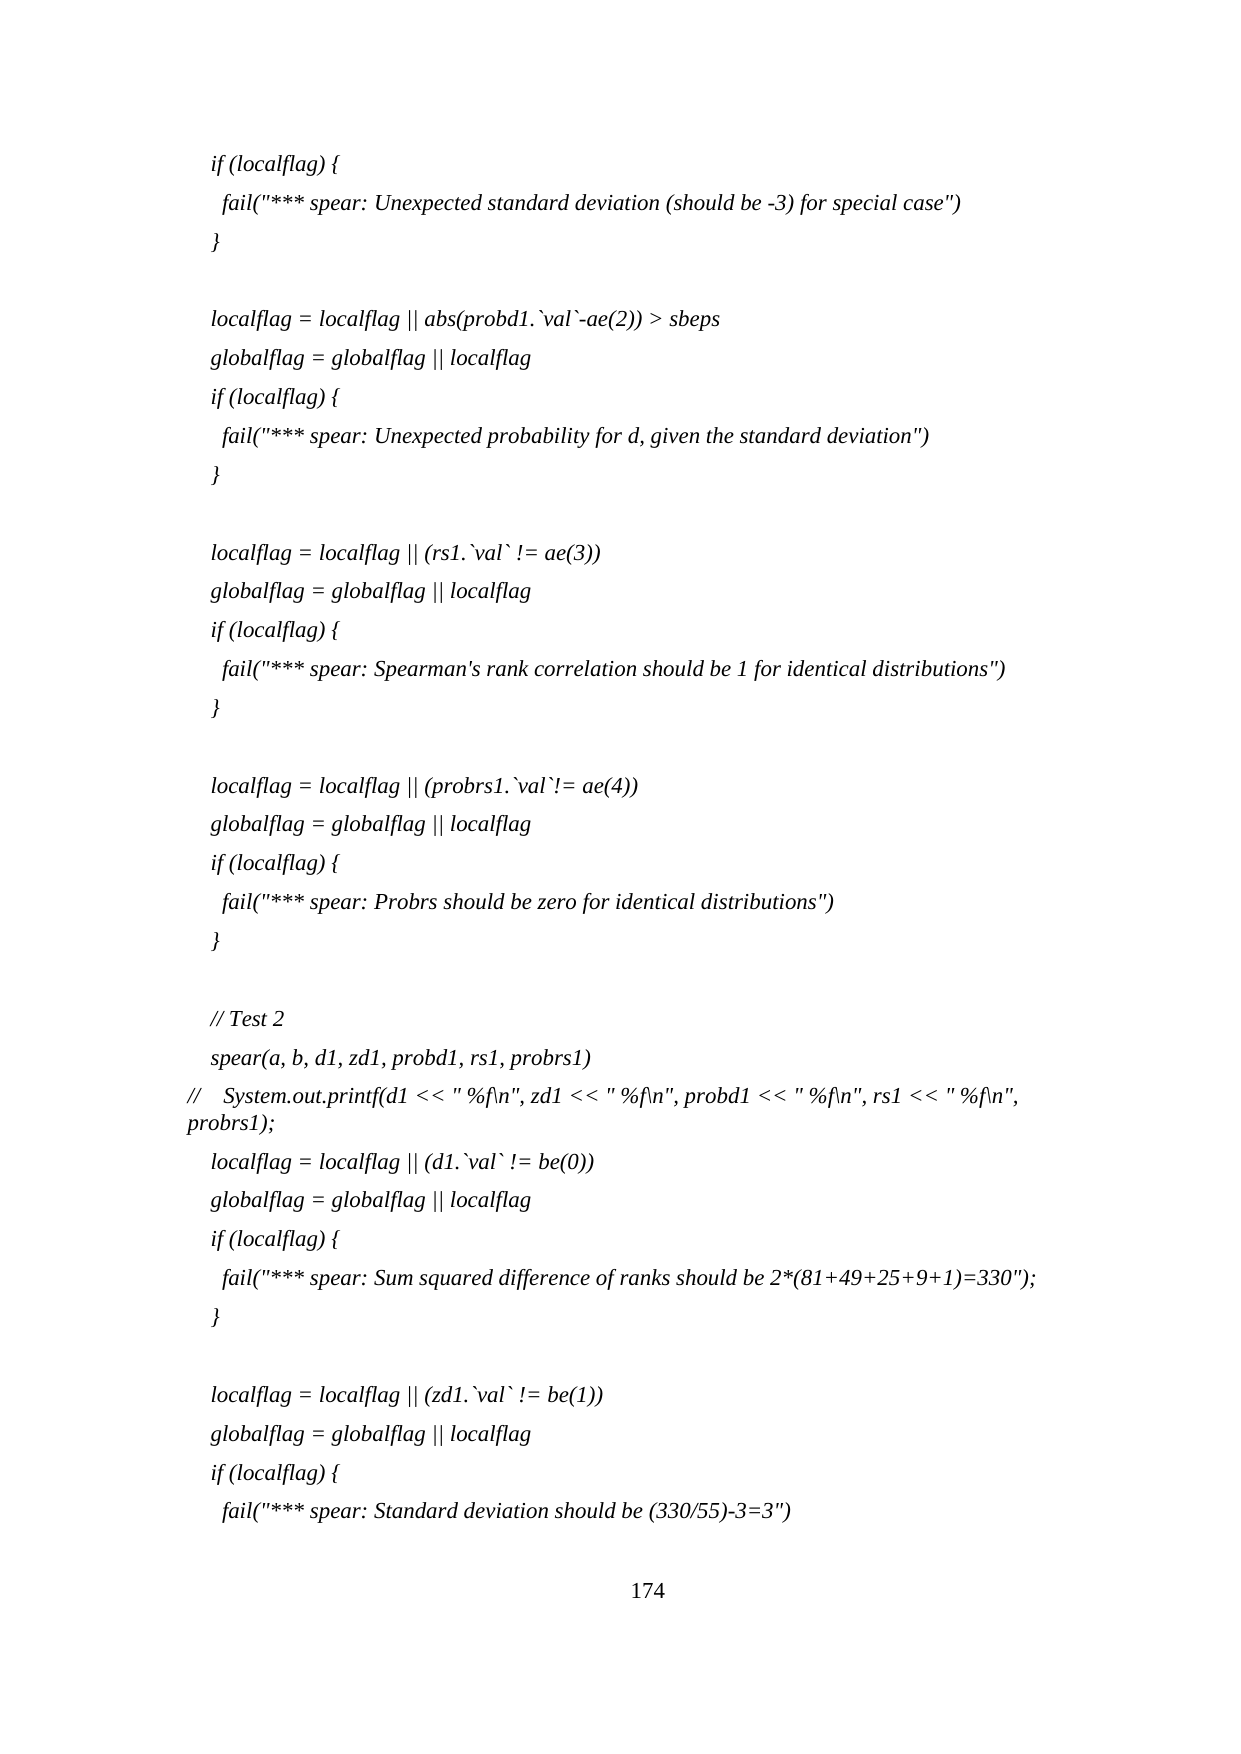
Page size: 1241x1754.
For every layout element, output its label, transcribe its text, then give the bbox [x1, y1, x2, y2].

text if (localflag) { [187, 150, 1108, 176]
text globalflag = globalflag || localflag [187, 577, 1108, 604]
text // System.out.printf(d1 << " %f\n", zd1 << " %f\n", probd1 << " %f\n", rs1 << " %f\n", probrs1); [187, 1082, 1108, 1135]
text if (localflag) { [187, 849, 1108, 876]
text fail("*** spear: Sum squared difference of ranks should be 2*(81+49+25+9+1)=330"); [187, 1264, 1108, 1291]
text globalflag = globalflag || localflag [187, 1420, 1108, 1446]
text } [187, 228, 1108, 254]
text } [187, 461, 1108, 487]
text if (localflag) { [187, 616, 1108, 643]
text if (localflag) { [187, 383, 1108, 409]
text } [187, 694, 1108, 720]
text if (localflag) { [187, 1225, 1108, 1252]
text localflag = localflag || (probrs1.`val`!= ae(4)) [187, 772, 1108, 798]
text fail("*** spear: Unexpected probability for d, given the standard deviation") [187, 422, 1108, 448]
text fail("*** spear: Spearman's rank correlation should be 1 for identical distributions") [187, 655, 1108, 681]
text } [187, 927, 1108, 953]
text fail("*** spear: Probrs should be zero for identical distributions") [187, 888, 1108, 914]
text localflag = localflag || (rs1.`val` != ae(3)) [187, 538, 1108, 565]
text fail("*** spear: Unexpected standard deviation (should be -3) for special case") [187, 189, 1108, 215]
text localflag = localflag || abs(probd1.`val`-ae(2)) > sbeps [187, 305, 1108, 332]
text localflag = localflag || (zd1.`val` != be(1)) [187, 1381, 1108, 1407]
text globalflag = globalflag || localflag [187, 1187, 1108, 1213]
text } [187, 1303, 1108, 1329]
text // Test 2 [187, 1005, 1108, 1031]
text if (localflag) { [187, 1458, 1108, 1485]
text globalflag = globalflag || localflag [187, 344, 1108, 371]
text localflag = localflag || (d1.`val` != be(0)) [187, 1148, 1108, 1174]
text spear(a, b, d1, zd1, probd1, rs1, probrs1) [187, 1044, 1108, 1070]
text globalflag = globalflag || localflag [187, 811, 1108, 837]
text fail("*** spear: Standard deviation should be (330/55)-3=3") [187, 1497, 1108, 1524]
